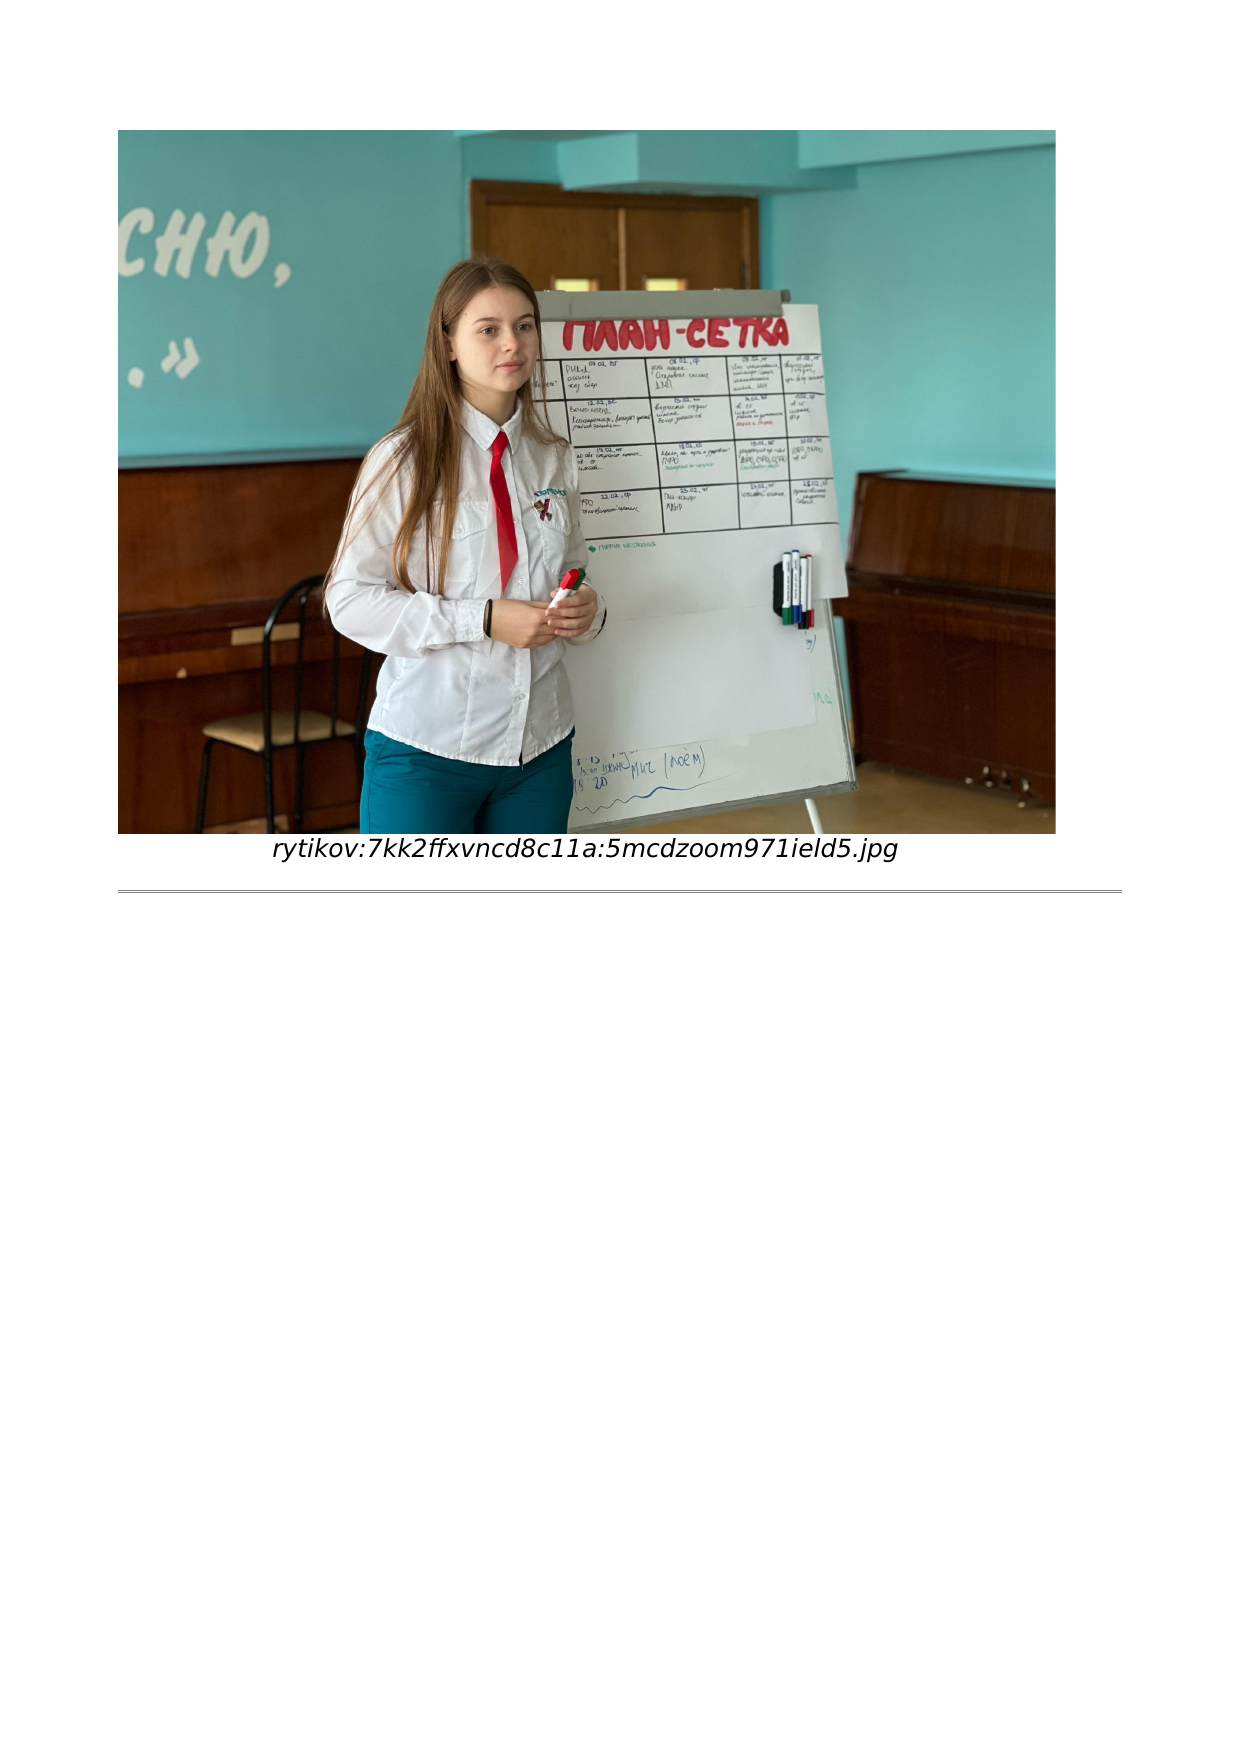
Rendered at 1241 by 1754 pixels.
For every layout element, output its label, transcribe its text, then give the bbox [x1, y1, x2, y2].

picture [518, 818, 528, 834]
text rytikov:7kk2ffxvncd8c11a:5mcdzoom971ield5.jpg [118, 834, 1056, 863]
picture [530, 793, 539, 799]
picture [445, 824, 454, 834]
picture [118, 130, 1056, 834]
picture [546, 804, 550, 827]
